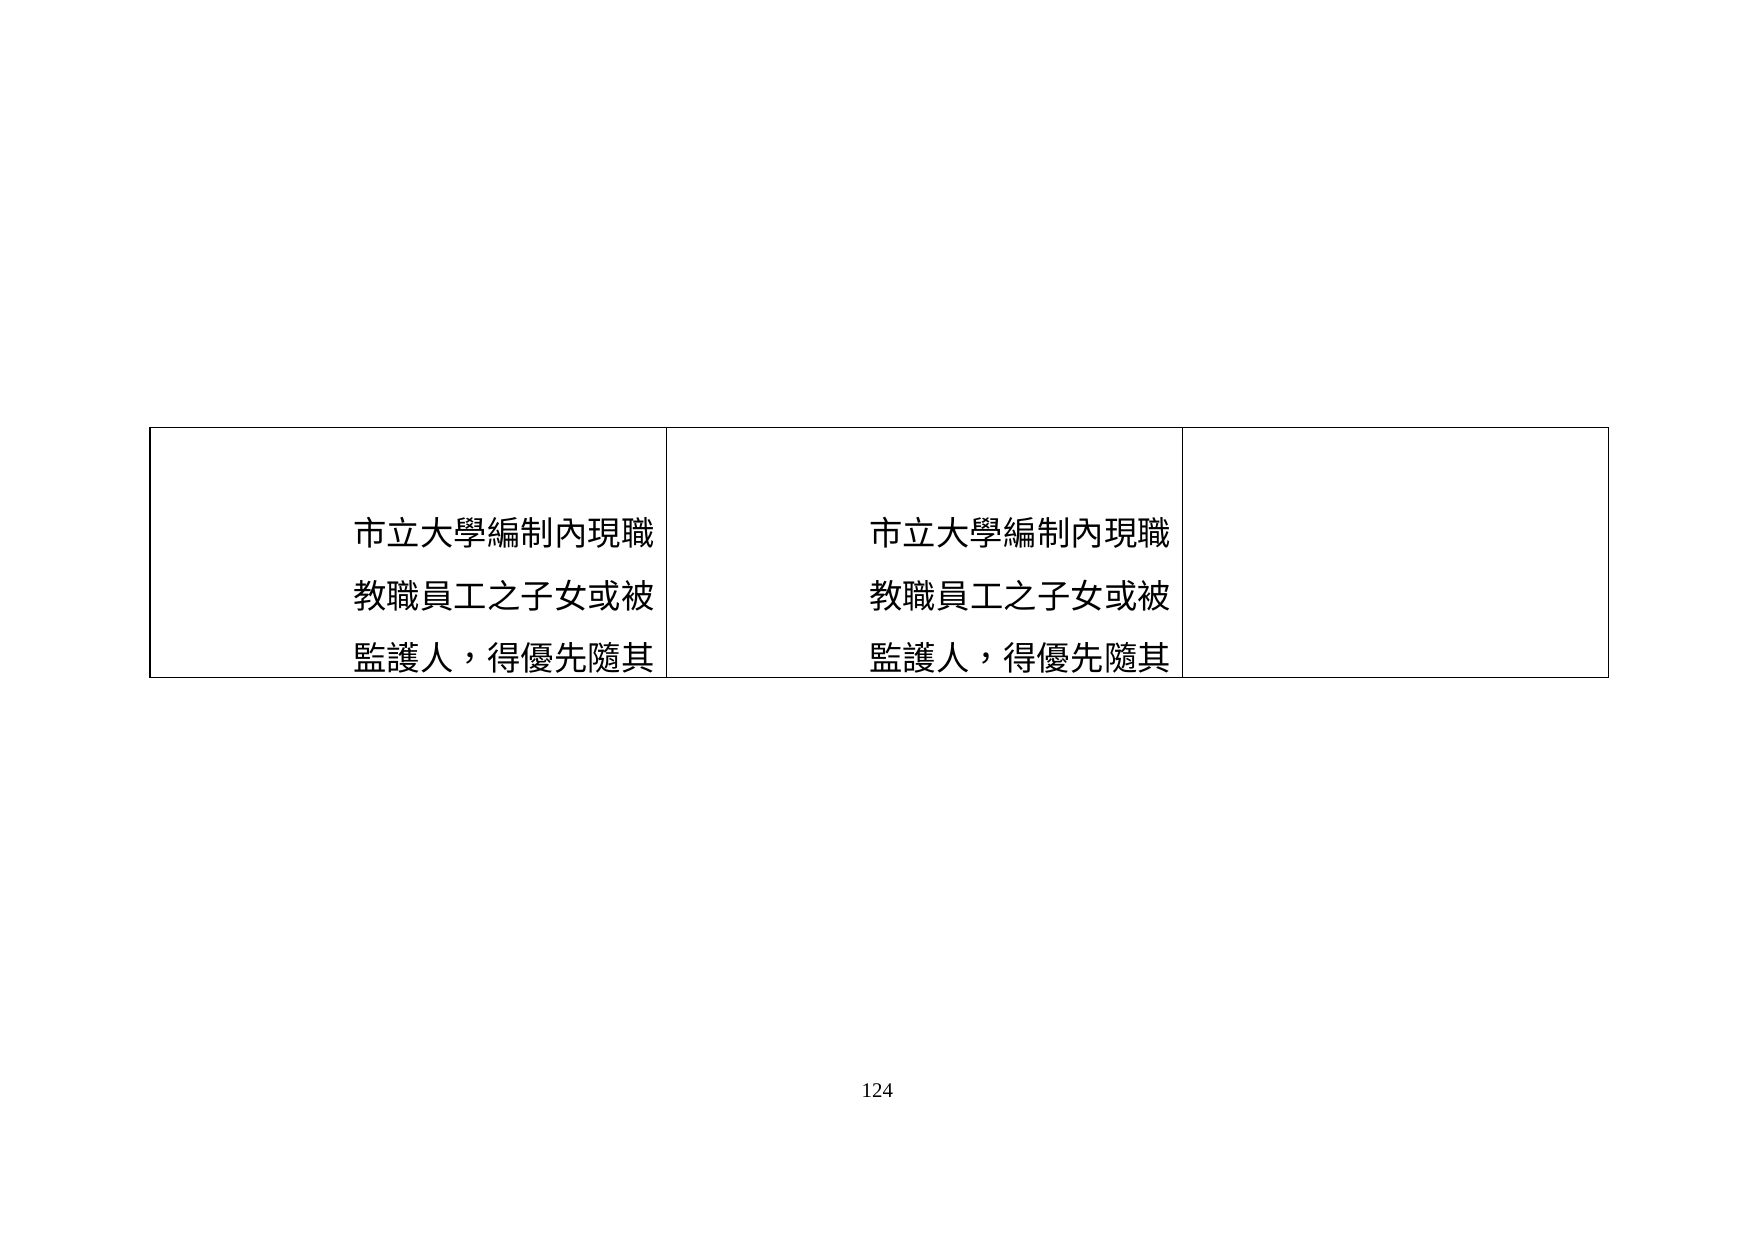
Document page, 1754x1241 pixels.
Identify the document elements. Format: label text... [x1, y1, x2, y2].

table_cell [1183, 428, 1608, 677]
table_cell 市立大學編制內現職教職員工之子女或被監護人，得優先隨其 [667, 428, 1182, 677]
table_cell 市立大學編制內現職教職員工之子女或被監護人，得優先隨其 [151, 428, 666, 677]
